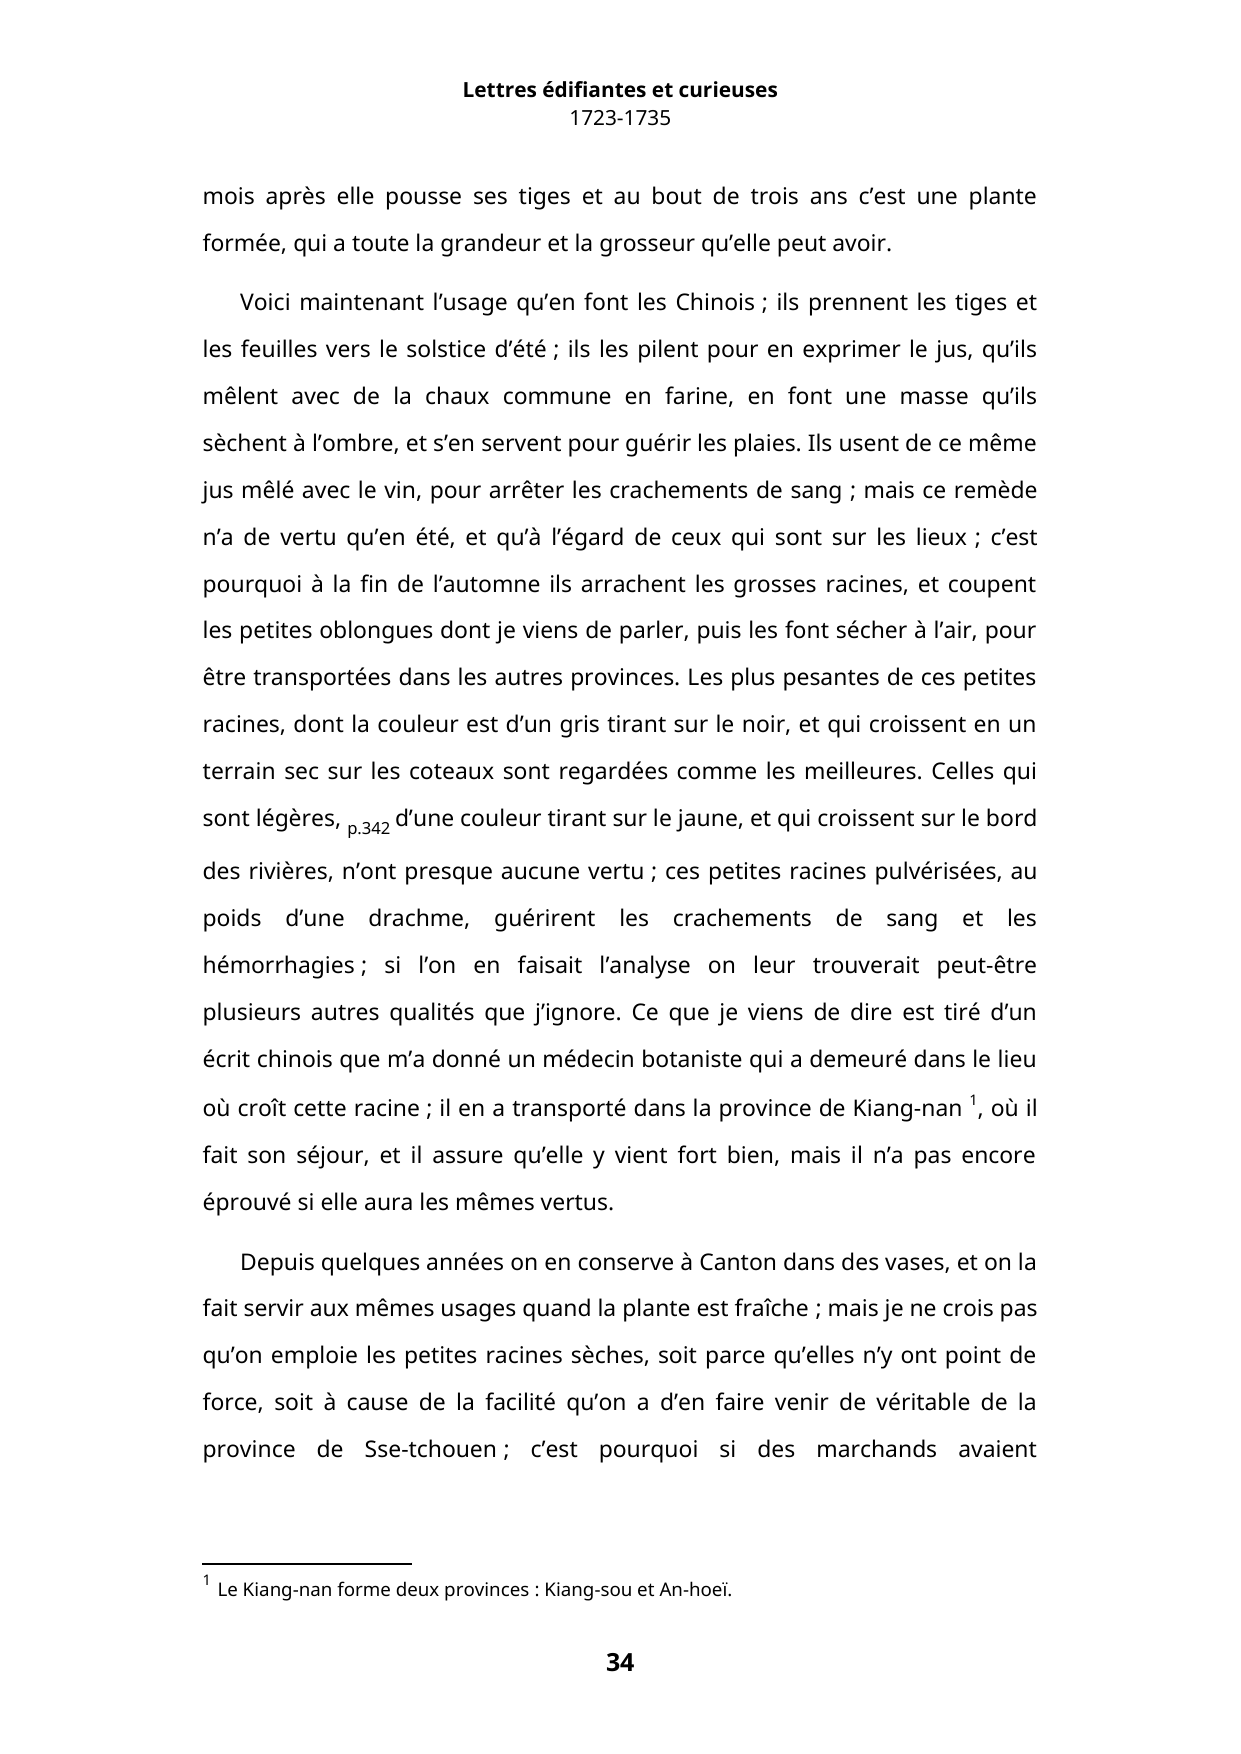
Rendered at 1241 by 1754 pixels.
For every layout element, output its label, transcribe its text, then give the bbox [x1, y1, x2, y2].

text mois après elle pousse ses tiges et au bout de trois ans c’est une plante formée, qui a toute la grandeur et la grosseur qu’elle peut avoir. [202, 180, 1038, 258]
text Voici maintenant l’usage qu’en font les Chinois ; ils prennent les tiges et les feuilles vers le solstice d’été ; ils les pilent pour en exprimer le jus, qu’ils mêlent avec de la chaux commune en farine, en font une masse qu’ils sèchent à l’ombre, et s’en servent pour guérir les plaies. Ils usent de ce même jus mêlé avec le vin, pour arrêter les crachements de sang ; mais ce remède n’a de vertu qu’en été, et qu’à l’égard de ceux qui sont sur les lieux ; c’est pourquoi à la fin de l’automne ils arrachent les grosses racines, et coupent les petites oblongues dont je viens de parler, puis les font sécher à l’air, pour être transportées dans les autres provinces. Les plus pesantes de ces petites racines, dont la couleur est d’un gris tirant sur le noir, et qui croissent en un terrain sec sur les coteaux sont regardées comme les meilleures. Celles qui sont légères, p.342 d’une couleur tirant sur le jaune, et qui croissent sur le bord des rivières, n’ont presque aucune vertu ; ces petites racines pulvérisées, au poids d’une drachme, guérirent les crachements de sang et les hémorrhagies ; si l’on en faisait l’analyse on leur trouverait peut-être plusieurs autres qualités que j’ignore. Ce que je viens de dire est tiré d’un écrit chinois que m’a donné un médecin botaniste qui a demeuré dans le lieu où croît cette racine ; il en a transporté dans la province de Kiang-nan , où il fait son séjour, et il assure qu’elle y vient fort bien, mais il n’a pas encore éprouvé si elle aura les mêmes vertus. [202, 286, 1038, 1217]
text Le Kiang-nan forme deux provinces : Kiang-sou et An-hoeï. [202, 1570, 1038, 1604]
text Depuis quelques années on en conserve à Canton dans des vases, et on la fait servir aux mêmes usages quand la plante est fraîche ; mais je ne crois pas qu’on emploie les petites racines sèches, soit parce qu’elles n’y ont point de force, soit à cause de la facilité qu’on a d’en faire venir de véritable de la province de Sse-tchouen ; c’est pourquoi si des marchands avaient [202, 1246, 1038, 1464]
